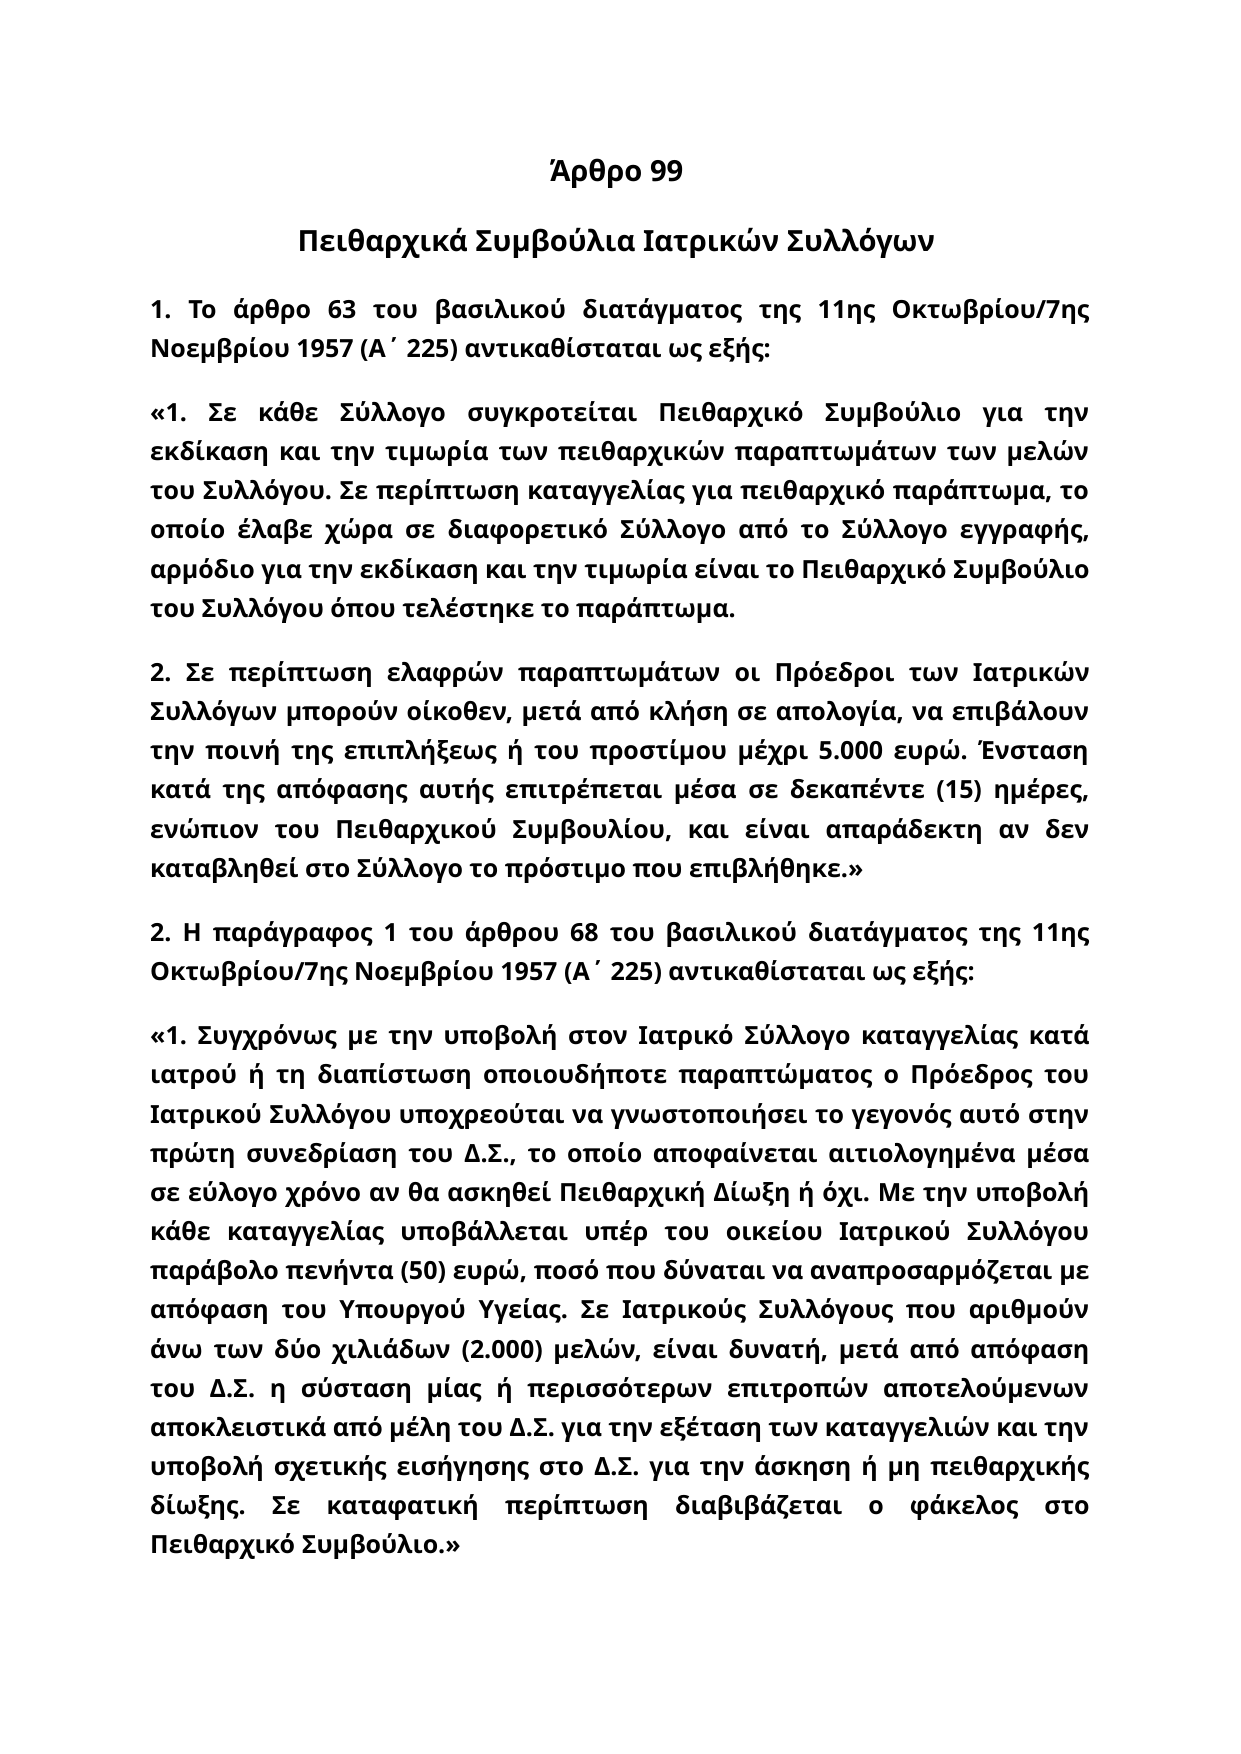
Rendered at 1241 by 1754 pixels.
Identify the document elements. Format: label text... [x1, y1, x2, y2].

text 2. Η παράγραφος 1 του άρθρου 68 του βασιλικού διατάγματος της 11ης Οκτωβρίου/7ης Νοεμβρίου 1957 (Α΄ 225) αντικαθίσταται ως εξής: [150, 914, 1090, 988]
subtitle Πειθαρχικά Συμβούλια Ιατρικών Συλλόγων [150, 221, 1090, 260]
subtitle Άρθρο 99 [150, 150, 1090, 190]
text 2. Σε περίπτωση ελαφρών παραπτωμάτων οι Πρόεδροι των Ιατρικών Συλλόγων μπορούν οίκοθεν, μετά από κλήση σε απολογία, να επιβάλουν την ποινή της επιπλήξεως ή του προστίμου μέχρι 5.000 ευρώ. Ένσταση κατά της απόφασης αυτής επιτρέπεται μέσα σε δεκαπέντε (15) ημέρες, ενώπιον του Πειθαρχικού Συμβουλίου, και είναι απαράδεκτη αν δεν καταβληθεί στο Σύλλογο το πρόστιμο που επιβλήθηκε.» [150, 654, 1090, 884]
text 1. Το άρθρο 63 του βασιλικού διατάγματος της 11ης Οκτωβρίου/7ης Νοεμβρίου 1957 (Α΄ 225) αντικαθίσταται ως εξής: [150, 291, 1090, 364]
text «1. Σε κάθε Σύλλογο συγκροτείται Πειθαρχικό Συμβούλιο για την εκδίκαση και την τιμωρία των πειθαρχικών παραπτωμάτων των μελών του Συλλόγου. Σε περίπτωση καταγγελίας για πειθαρχικό παράπτωμα, το οποίο έλαβε χώρα σε διαφορετικό Σύλλογο από το Σύλλογο εγγραφής, αρμόδιο για την εκδίκαση και την τιμωρία είναι το Πειθαρχικό Συμβούλιο του Συλλόγου όπου τελέστηκε το παράπτωμα. [150, 394, 1090, 624]
text «1. Συγχρόνως με την υποβολή στον Ιατρικό Σύλλογο καταγγελίας κατά ιατρού ή τη διαπίστωση οποιουδήποτε παραπτώματος ο Πρόεδρος του Ιατρικού Συλλόγου υποχρεούται να γνωστοποιήσει το γεγονός αυτό στην πρώτη συνεδρίαση του Δ.Σ., το οποίο αποφαίνεται αιτιολογημένα μέσα σε εύλογο χρόνο αν θα ασκηθεί Πειθαρχική Δίωξη ή όχι. Με την υποβολή κάθε καταγγελίας υποβάλλεται υπέρ του οικείου Ιατρικού Συλλόγου παράβολο πενήντα (50) ευρώ, ποσό που δύναται να αναπροσαρμόζεται με απόφαση του Υπουργού Υγείας. Σε Ιατρικούς Συλλόγους που αριθμούν άνω των δύο χιλιάδων (2.000) μελών, είναι δυνατή, μετά από απόφαση του Δ.Σ. η σύσταση μίας ή περισσότερων επιτροπών αποτελούμενων αποκλειστικά από μέλη του Δ.Σ. για την εξέταση των καταγγελιών και την υποβολή σχετικής εισήγησης στο Δ.Σ. για την άσκηση ή μη πειθαρχικής δίωξης. Σε καταφατική περίπτωση διαβιβάζεται ο φάκελος στο Πειθαρχικό Συμβούλιο.» [150, 1018, 1090, 1561]
